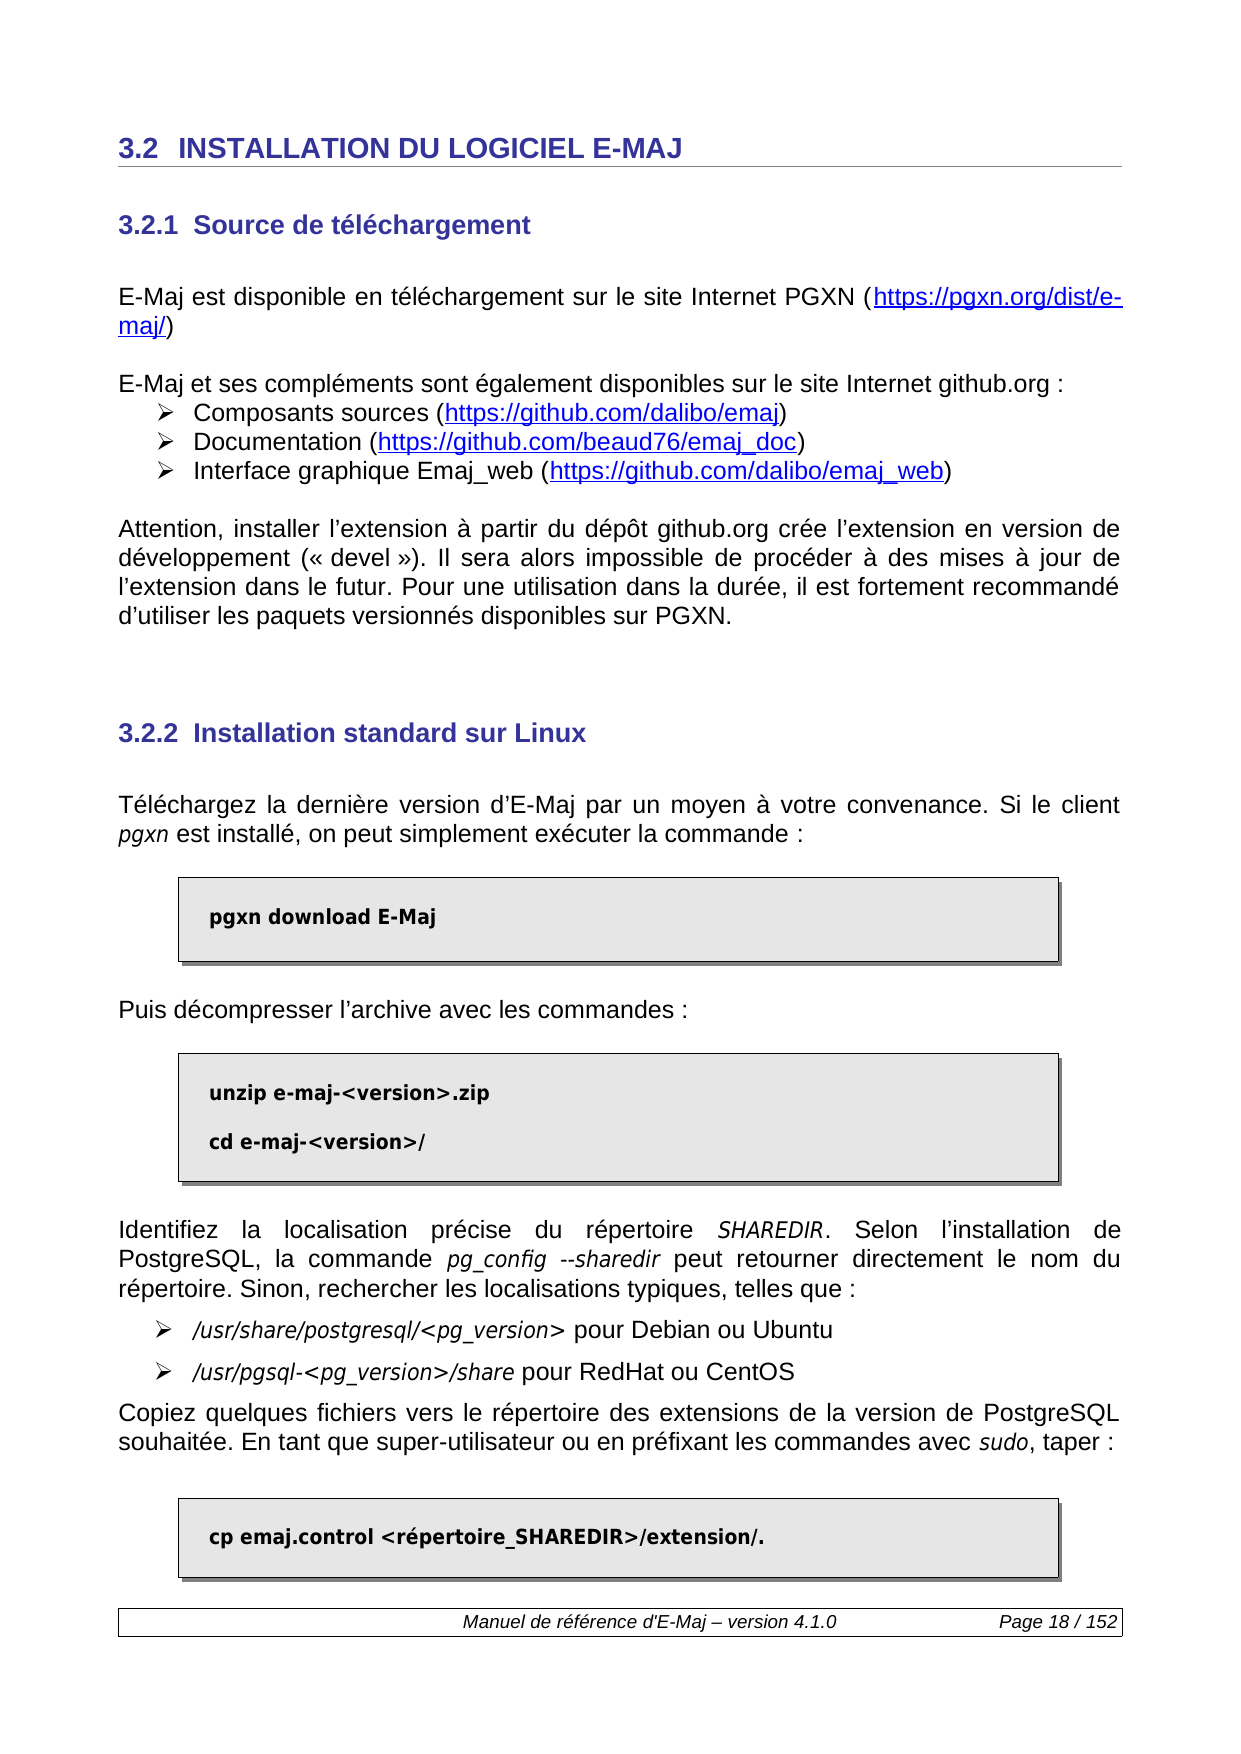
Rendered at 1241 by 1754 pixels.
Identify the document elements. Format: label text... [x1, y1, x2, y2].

list Documentation (https://github.com/beaud76/emaj_doc) [156, 427, 1122, 456]
list Composants sources (https://github.com/dalibo/emaj) [156, 398, 1122, 427]
text cp emaj.control <répertoire_SHAREDIR>/extension/. [179, 1522, 1058, 1547]
subtitle Source de téléchargement [118, 209, 1122, 240]
text E-Maj et ses compléments sont également disponibles sur le site Internet github.org : [118, 369, 1122, 398]
text pgxn download E-Maj [179, 902, 1058, 926]
list Interface graphique Emaj_web (https://github.com/dalibo/emaj_web) [156, 456, 1122, 485]
text Attention, installer l’extension à partir du dépôt github.org crée l’extension en version de développement (« devel »). Il sera alors impossible de procéder à des mises à jour de l’extension dans le futur. Pour une utilisation dans la durée, il est fortement recommandé d’utiliser les paquets versionnés disponibles sur PGXN. [118, 514, 1122, 630]
subtitle Installation standard sur Linux [118, 717, 1122, 748]
text unzip e-maj-<version>.zip [179, 1078, 1058, 1102]
subtitle Installation du logiciel E-Maj [118, 131, 1122, 166]
text Téléchargez la dernière version d’E-Maj par un moyen à votre convenance. Si le client pgxn est installé, on peut simplement exécuter la commande : [118, 790, 1122, 848]
text Puis décompresser l’archive avec les commandes : [118, 995, 1122, 1024]
text cd e-maj-<version>/ [179, 1127, 1058, 1151]
list /usr/pgsql-<pg_version>/share pour RedHat ou CentOS [118, 1357, 1122, 1386]
text Copiez quelques fichiers vers le répertoire des extensions de la version de PostgreSQL souhaitée. En tant que super-utilisateur ou en préfixant les commandes avec sudo, taper : [118, 1398, 1122, 1456]
text E-Maj est disponible en téléchargement sur le site Internet PGXN (https://pgxn.org/dist/e-maj/) [118, 281, 1122, 339]
list /usr/share/postgresql/<pg_version> pour Debian ou Ubuntu [118, 1315, 1122, 1344]
list Identifiez la localisation précise du répertoire SHAREDIR. Selon l’installation de PostgreSQL, la commande pg_config --sharedir peut retourner directement le nom du répertoire. Sinon, rechercher les localisations typiques, telles que : [118, 1215, 1122, 1302]
